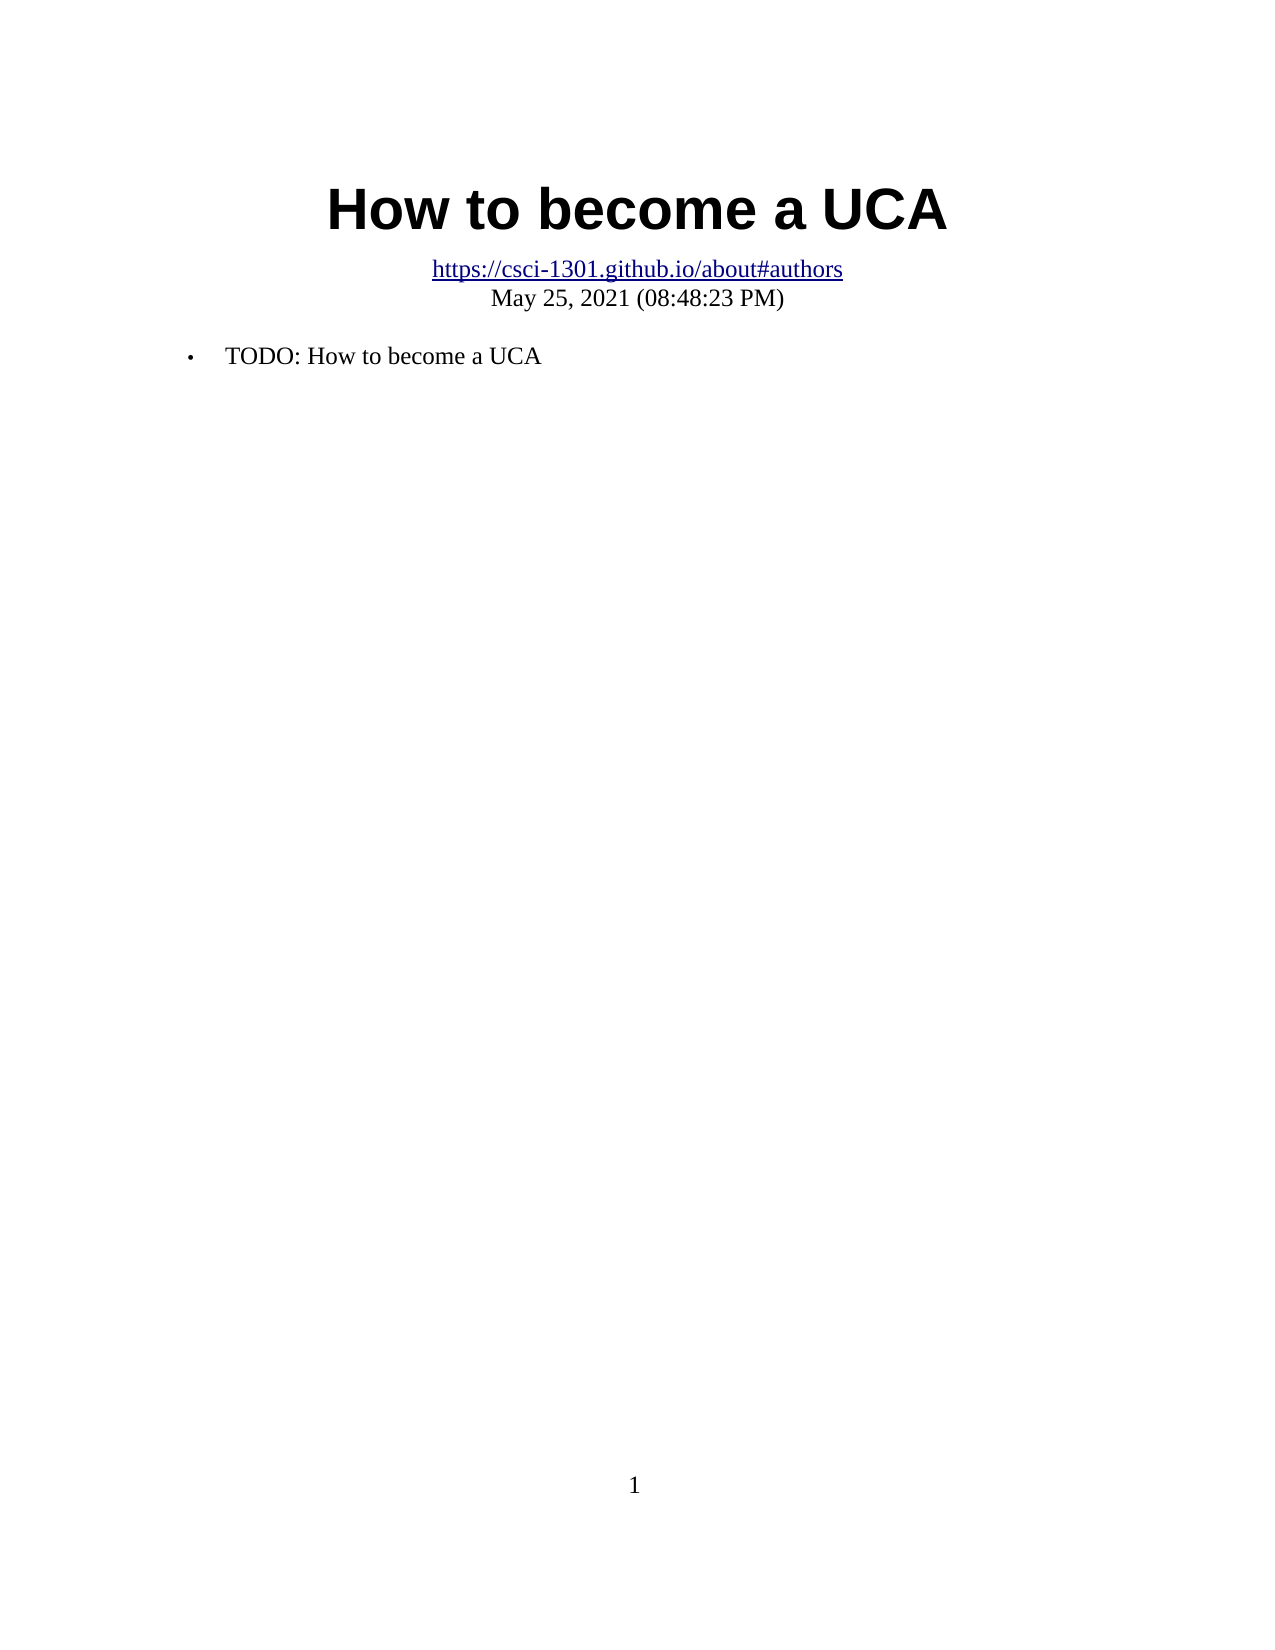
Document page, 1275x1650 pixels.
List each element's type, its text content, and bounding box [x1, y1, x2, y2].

text https://csci-1301.github.io/about#authors [150, 254, 1125, 283]
text May 25, 2021 (08:48:23 PM) [150, 283, 1125, 312]
list TODO: How to become a UCA [187, 341, 1125, 369]
title How to become a UCA [150, 175, 1125, 242]
